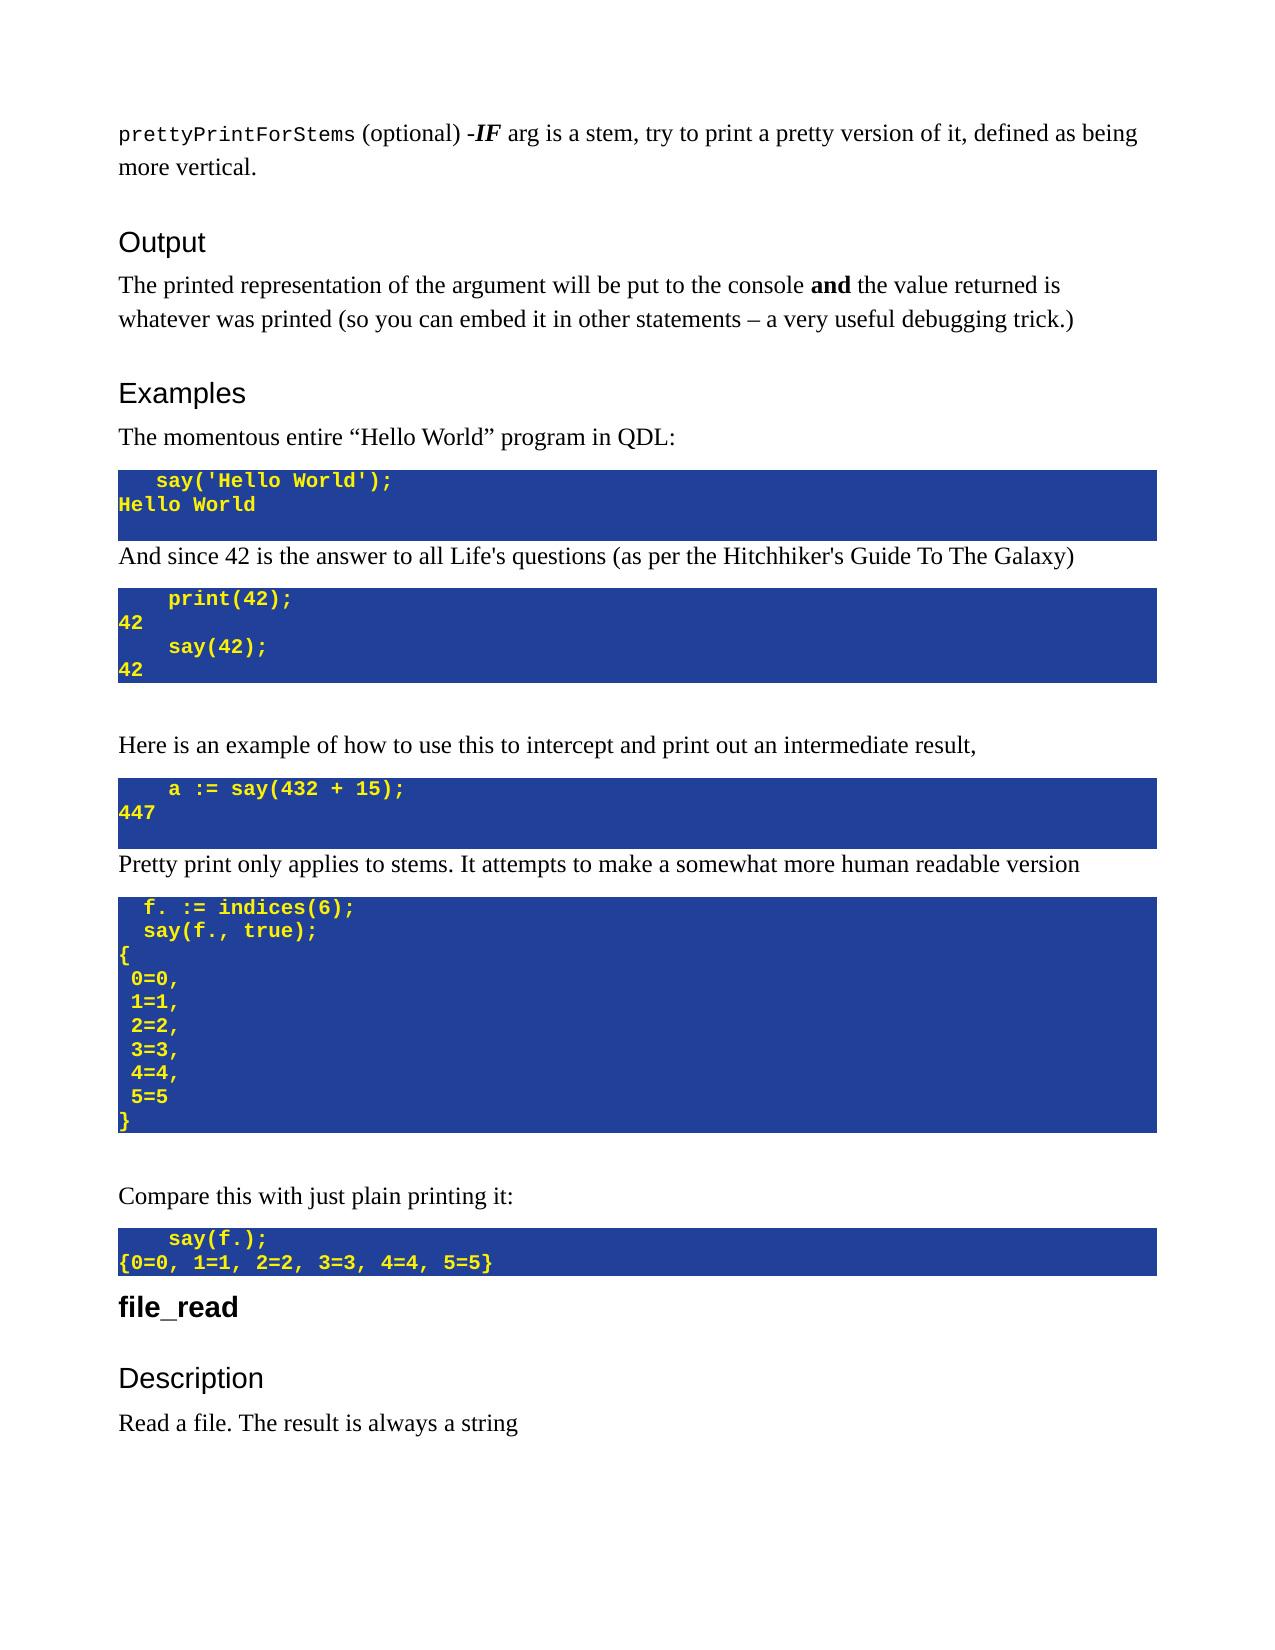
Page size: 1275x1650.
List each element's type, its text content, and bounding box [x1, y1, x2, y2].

text 42 [118, 659, 1157, 683]
subtitle Description [118, 1362, 1157, 1395]
text 1=1, [118, 991, 1157, 1015]
text The printed representation of the argument will be put to the console and the value returned is whatever was printed (so you can embed it in other statements – a very useful debugging trick.) [118, 271, 1157, 332]
text say(f.); [118, 1228, 1157, 1252]
text a := say(432 + 15); [118, 778, 1157, 802]
text Read a file. The result is always a string [118, 1408, 1157, 1436]
text 2=2, [118, 1015, 1157, 1039]
text 5=5 [118, 1086, 1157, 1109]
text say(42); [118, 636, 1157, 659]
subtitle file_read [118, 1290, 1157, 1324]
text The momentous entire “Hello World” program in QDL: [118, 422, 1157, 451]
subtitle Output [118, 224, 1157, 258]
text And since 42 is the answer to all Life's questions (as per the Hitchhiker's Guide To The Galaxy) [118, 541, 1157, 569]
text { [118, 944, 1157, 968]
text 0=0, [118, 968, 1157, 991]
text say(f., true); [118, 920, 1157, 944]
subtitle Examples [118, 376, 1157, 410]
text f. := indices(6); [118, 897, 1157, 920]
text 3=3, [118, 1039, 1157, 1062]
text 42 [118, 612, 1157, 636]
text Hello World [118, 493, 1157, 517]
text Compare this with just plain printing it: [118, 1181, 1157, 1209]
text 447 [118, 802, 1157, 826]
text Pretty print only applies to stems. It attempts to make a somewhat more human readable version [118, 849, 1157, 878]
text 4=4, [118, 1062, 1157, 1086]
text } [118, 1109, 1157, 1133]
text prettyPrintForStems (optional) -IF arg is a stem, try to print a pretty version of it, defined as being more vertical. [118, 118, 1157, 181]
text {0=0, 1=1, 2=2, 3=3, 4=4, 5=5} [118, 1252, 1157, 1276]
text say('Hello World'); [118, 470, 1157, 493]
text print(42); [118, 588, 1157, 612]
text Here is an example of how to use this to intercept and print out an intermediate result, [118, 731, 1157, 759]
